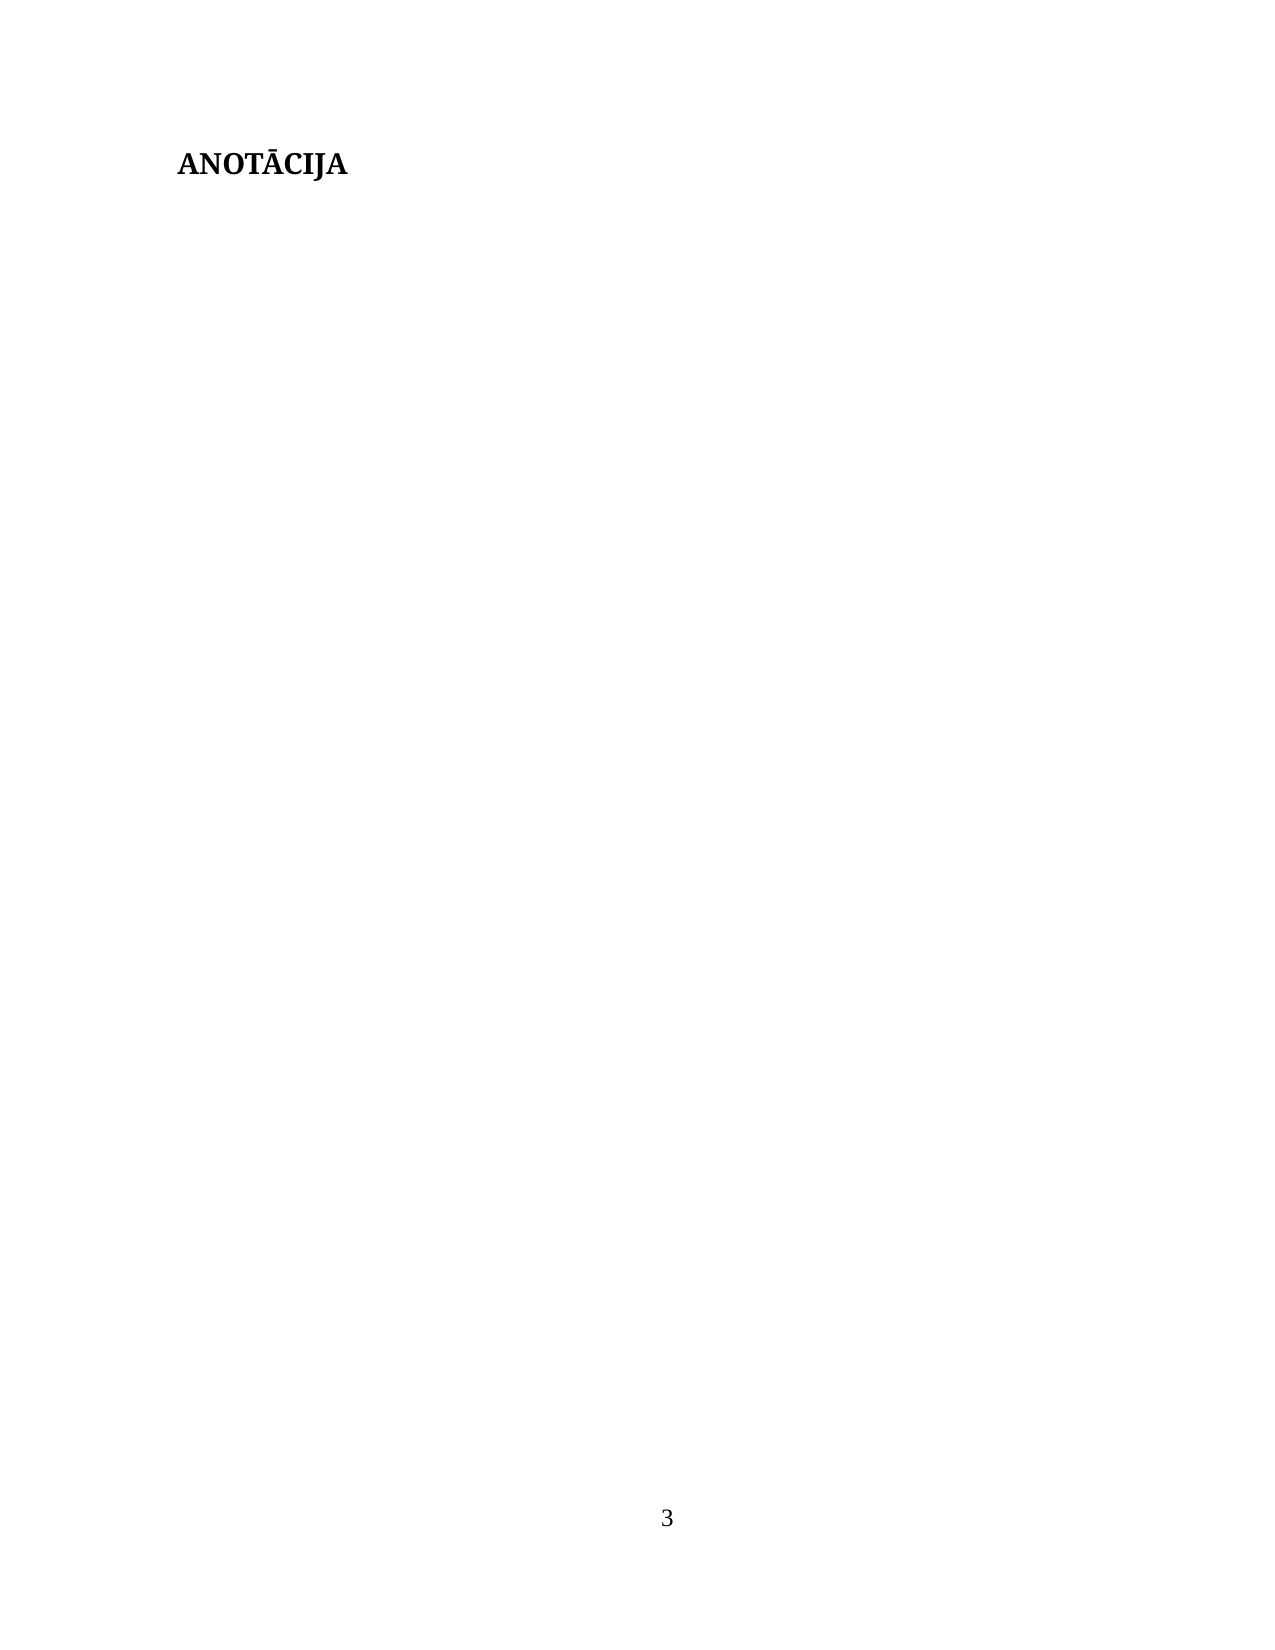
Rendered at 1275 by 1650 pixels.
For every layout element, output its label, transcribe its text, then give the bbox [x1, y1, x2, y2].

subtitle Anotācija [177, 143, 1157, 183]
